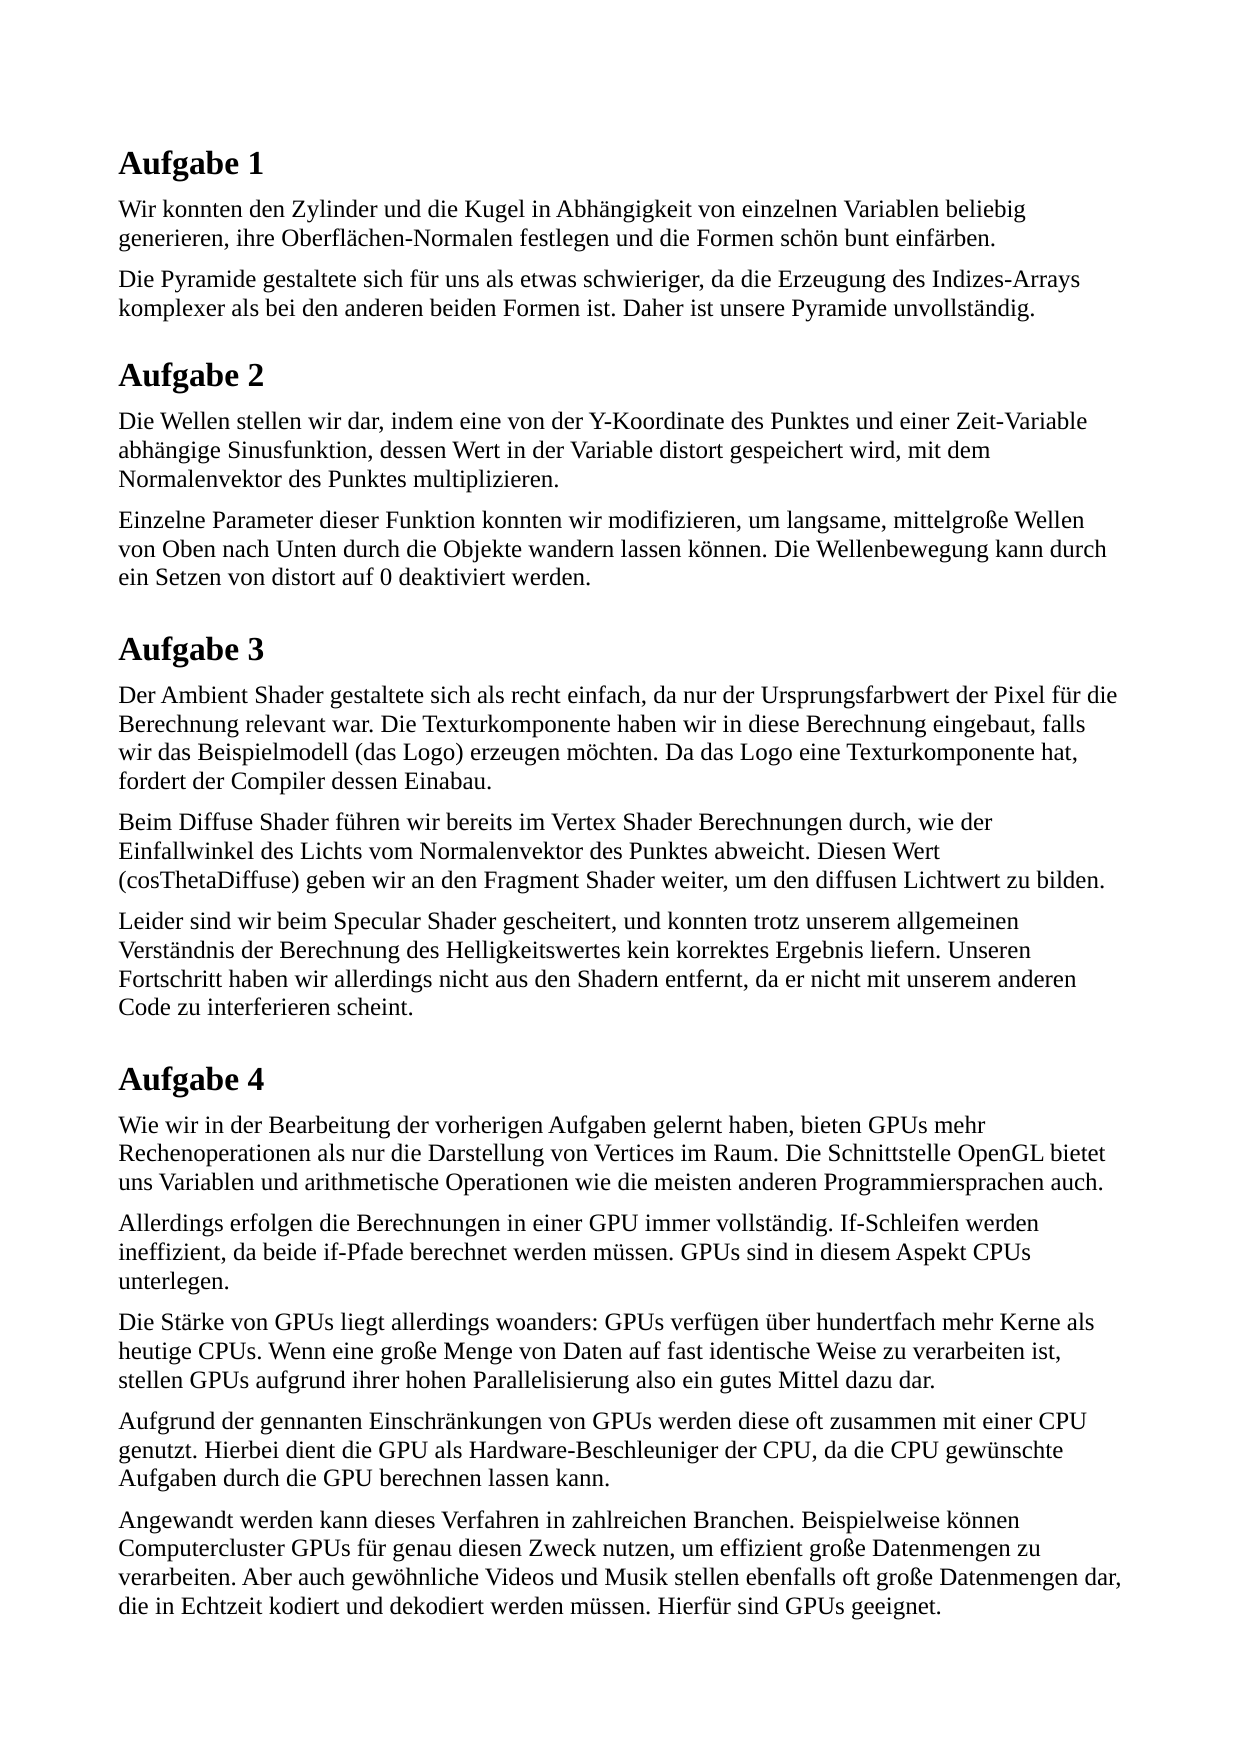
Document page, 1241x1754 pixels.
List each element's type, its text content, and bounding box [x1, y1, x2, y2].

text Die Stärke von GPUs liegt allerdings woanders: GPUs verfügen über hundertfach mehr Kerne als heutige CPUs. Wenn eine große Menge von Daten auf fast identische Weise zu verarbeiten ist, stellen GPUs aufgrund ihrer hohen Parallelisierung also ein gutes Mittel dazu dar. [118, 1307, 1122, 1393]
text Allerdings erfolgen die Berechnungen in einer GPU immer vollständig. If-Schleifen werden ineffizient, da beide if-Pfade berechnet werden müssen. GPUs sind in diesem Aspekt CPUs unterlegen. [118, 1208, 1122, 1295]
text Aufgrund der gennanten Einschränkungen von GPUs werden diese oft zusammen mit einer CPU genutzt. Hierbei dient die GPU als Hardware-Beschleuniger der CPU, da die CPU gewünschte Aufgaben durch die GPU berechnen lassen kann. [118, 1406, 1122, 1492]
subtitle Aufgabe 3 [118, 629, 1122, 667]
text Leider sind wir beim Specular Shader gescheitert, und konnten trotz unserem allgemeinen Verständnis der Berechnung des Helligkeitswertes kein korrektes Ergebnis liefern. Unseren Fortschritt haben wir allerdings nicht aus den Shadern entfernt, da er nicht mit unserem anderen Code zu interferieren scheint. [118, 906, 1122, 1021]
subtitle Aufgabe 4 [118, 1059, 1122, 1097]
text Wir konnten den Zylinder und die Kugel in Abhängigkeit von einzelnen Variablen beliebig generieren, ihre Oberflächen-Normalen festlegen und die Formen schön bunt einfärben. [118, 194, 1122, 252]
subtitle Aufgabe 1 [118, 143, 1122, 182]
text Die Pyramide gestaltete sich für uns als etwas schwieriger, da die Erzeugung des Indizes-Arrays komplexer als bei den anderen beiden Formen ist. Daher ist unsere Pyramide unvollständig. [118, 264, 1122, 322]
text Die Wellen stellen wir dar, indem eine von der Y-Koordinate des Punktes und einer Zeit-Variable abhängige Sinusfunktion, dessen Wert in der Variable distort gespeichert wird, mit dem Normalenvektor des Punktes multiplizieren. [118, 406, 1122, 492]
text Der Ambient Shader gestaltete sich als recht einfach, da nur der Ursprungsfarbwert der Pixel für die Berechnung relevant war. Die Texturkomponente haben wir in diese Berechnung eingebaut, falls wir das Beispielmodell (das Logo) erzeugen möchten. Da das Logo eine Texturkomponente hat, fordert der Compiler dessen Einabau. [118, 680, 1122, 795]
text Angewandt werden kann dieses Verfahren in zahlreichen Branchen. Beispielweise können Computercluster GPUs für genau diesen Zweck nutzen, um effizient große Datenmengen zu verarbeiten. Aber auch gewöhnliche Videos und Musik stellen ebenfalls oft große Datenmengen dar, die in Echtzeit kodiert und dekodiert werden müssen. Hierfür sind GPUs geeignet. [118, 1505, 1122, 1620]
subtitle Aufgabe 2 [118, 355, 1122, 394]
text Einzelne Parameter dieser Funktion konnten wir modifizieren, um langsame, mittelgroße Wellen von Oben nach Unten durch die Objekte wandern lassen können. Die Wellenbewegung kann durch ein Setzen von distort auf 0 deaktiviert werden. [118, 505, 1122, 591]
text Wie wir in der Bearbeitung der vorherigen Aufgaben gelernt haben, bieten GPUs mehr Rechenoperationen als nur die Darstellung von Vertices im Raum. Die Schnittstelle OpenGL bietet uns Variablen und arithmetische Operationen wie die meisten anderen Programmiersprachen auch. [118, 1110, 1122, 1196]
text Beim Diffuse Shader führen wir bereits im Vertex Shader Berechnungen durch, wie der Einfallwinkel des Lichts vom Normalenvektor des Punktes abweicht. Diesen Wert (cosThetaDiffuse) geben wir an den Fragment Shader weiter, um den diffusen Lichtwert zu bilden. [118, 807, 1122, 894]
